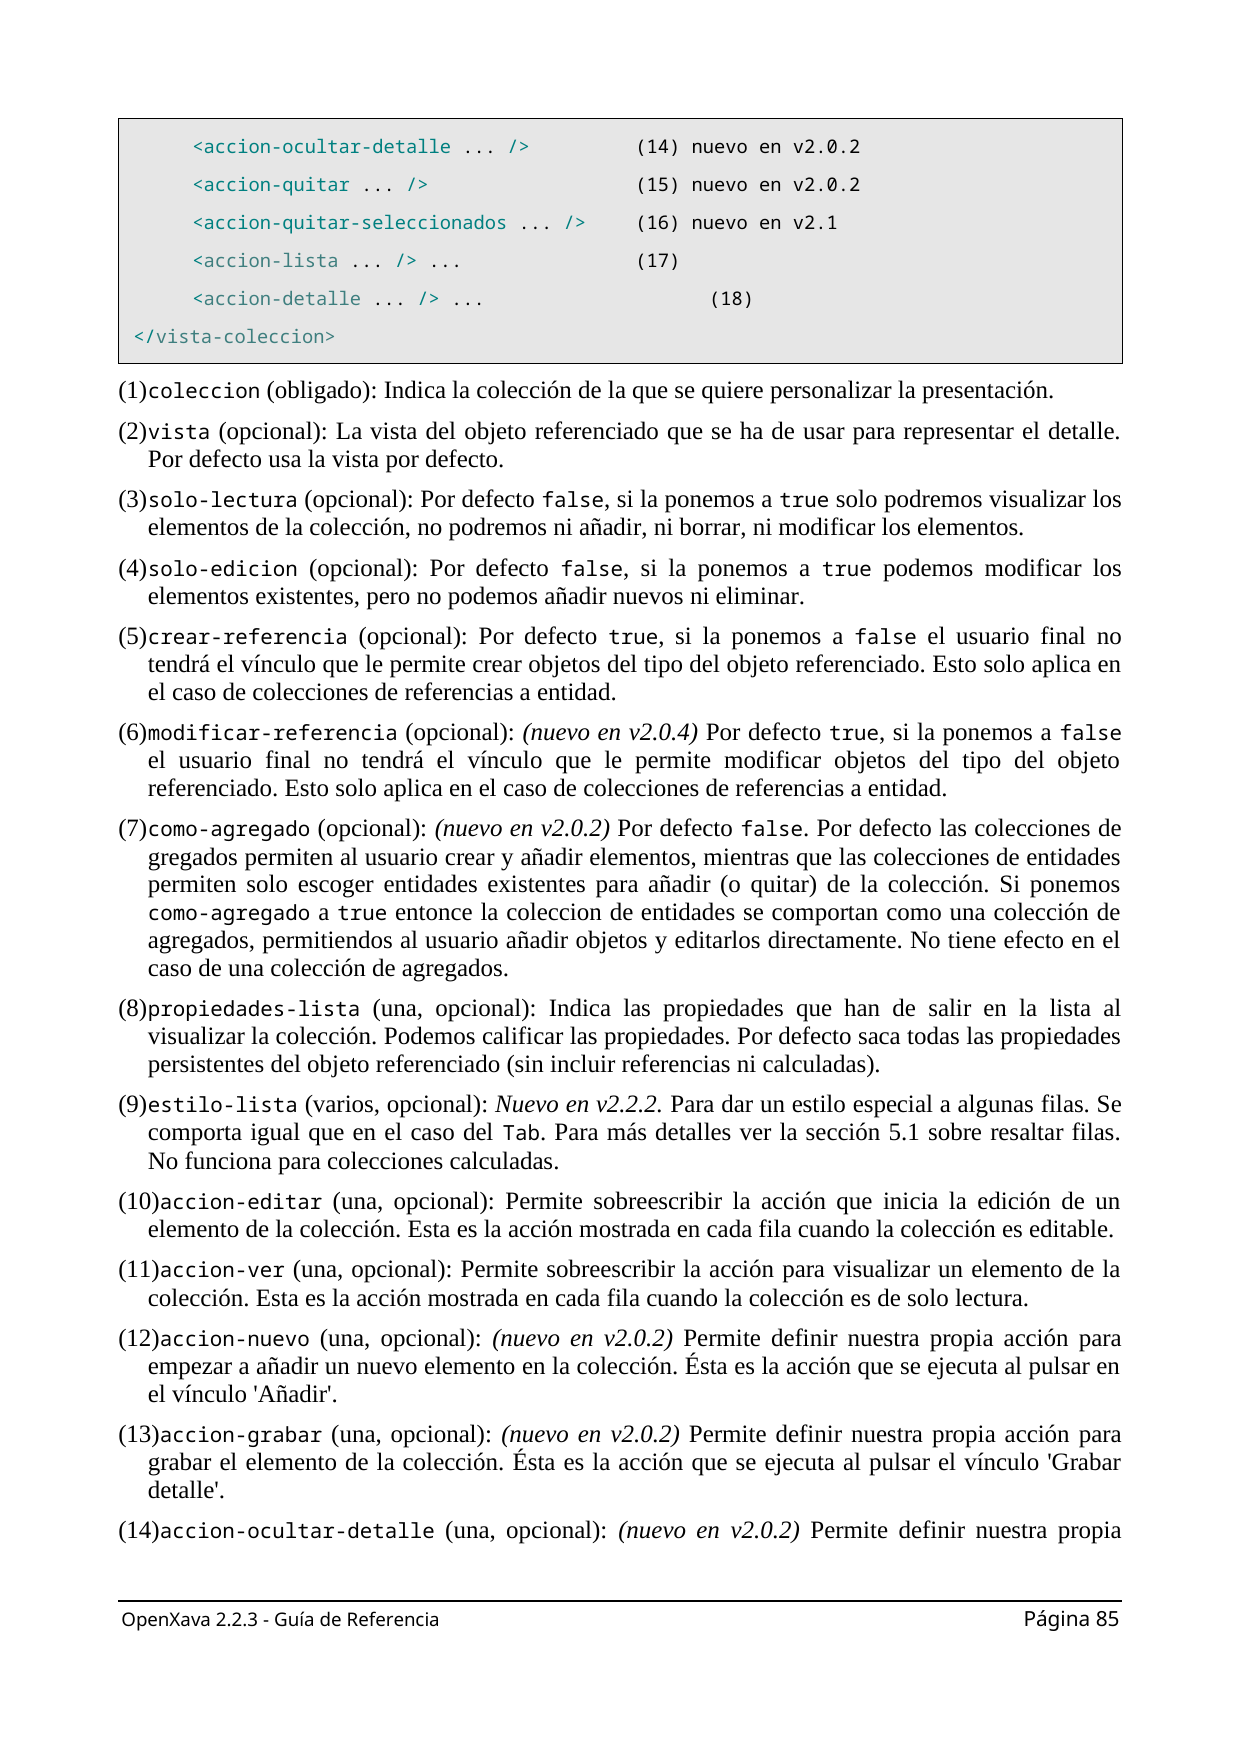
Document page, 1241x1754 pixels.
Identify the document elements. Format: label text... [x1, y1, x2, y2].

list accion-ver (una, opcional): Permite sobreescribir la acción para visualizar un elemento de la colección. Esta es la acción mostrada en cada fila cuando la colección es de solo lectura. [118, 1255, 1122, 1311]
list estilo-lista (varios, opcional): Nuevo en v2.2.2. Para dar un estilo especial a algunas filas. Se comporta igual que en el caso del Tab. Para más detalles ver la sección 5.1 sobre resaltar filas. No funciona para colecciones calculadas. [118, 1090, 1122, 1174]
list accion-nuevo (una, opcional): (nuevo en v2.0.2) Permite definir nuestra propia acción para empezar a añadir un nuevo elemento en la colección. Ésta es la acción que se ejecuta al pulsar en el vínculo 'Añadir'. [118, 1324, 1122, 1407]
list coleccion (obligado): Indica la colección de la que se quiere personalizar la presentación. [118, 376, 1122, 404]
text <accion-lista ... /> ... (17) [119, 232, 1122, 270]
list modificar-referencia (opcional): (nuevo en v2.0.4) Por defecto true, si la ponemos a false el usuario final no tendrá el vínculo que le permite modificar objetos del tipo del objeto referenciado. Esto solo aplica en el caso de colecciones de referencias a entidad. [118, 718, 1122, 802]
text </vista-coleccion> [119, 308, 1122, 363]
list accion-grabar (una, opcional): (nuevo en v2.0.2) Permite definir nuestra propia acción para grabar el elemento de la colección. Ésta es la acción que se ejecuta al pulsar el vínculo 'Grabar detalle'. [118, 1420, 1122, 1504]
list solo-lectura (opcional): Por defecto false, si la ponemos a true solo podremos visualizar los elementos de la colección, no podremos ni añadir, ni borrar, ni modificar los elementos. [118, 485, 1122, 541]
text <accion-detalle ... /> ... (18) [119, 270, 1122, 308]
text <accion-ocultar-detalle ... /> (14) nuevo en v2.0.2 [119, 119, 1122, 156]
list accion-ocultar-detalle (una, opcional): (nuevo en v2.0.2) Permite definir nuestra propia [118, 1516, 1122, 1544]
text <accion-quitar ... /> (15) nuevo en v2.0.2 [119, 156, 1122, 194]
list crear-referencia (opcional): Por defecto true, si la ponemos a false el usuario final no tendrá el vínculo que le permite crear objetos del tipo del objeto referenciado. Esto solo aplica en el caso de colecciones de referencias a entidad. [118, 622, 1122, 706]
list solo-edicion (opcional): Por defecto false, si la ponemos a true podemos modificar los elementos existentes, pero no podemos añadir nuevos ni eliminar. [118, 554, 1122, 609]
list como-agregado (opcional): (nuevo en v2.0.2) Por defecto false. Por defecto las colecciones de gregados permiten al usuario crear y añadir elementos, mientras que las colecciones de entidades permiten solo escoger entidades existentes para añadir (o quitar) de la colección. Si ponemos como-agregado a true entonce la coleccion de entidades se comportan como una colección de agregados, permitiendos al usuario añadir objetos y editarlos directamente. No tiene efecto en el caso de una colección de agregados. [118, 814, 1122, 982]
list propiedades-lista (una, opcional): Indica las propiedades que han de salir en la lista al visualizar la colección. Podemos calificar las propiedades. Por defecto saca todas las propiedades persistentes del objeto referenciado (sin incluir referencias ni calculadas). [118, 994, 1122, 1078]
list accion-editar (una, opcional): Permite sobreescribir la acción que inicia la edición de un elemento de la colección. Esta es la acción mostrada en cada fila cuando la colección es editable. [118, 1187, 1122, 1243]
list vista (opcional): La vista del objeto referenciado que se ha de usar para representar el detalle. Por defecto usa la vista por defecto. [118, 417, 1122, 473]
text <accion-quitar-seleccionados ... /> (16) nuevo en v2.1 [119, 194, 1122, 232]
